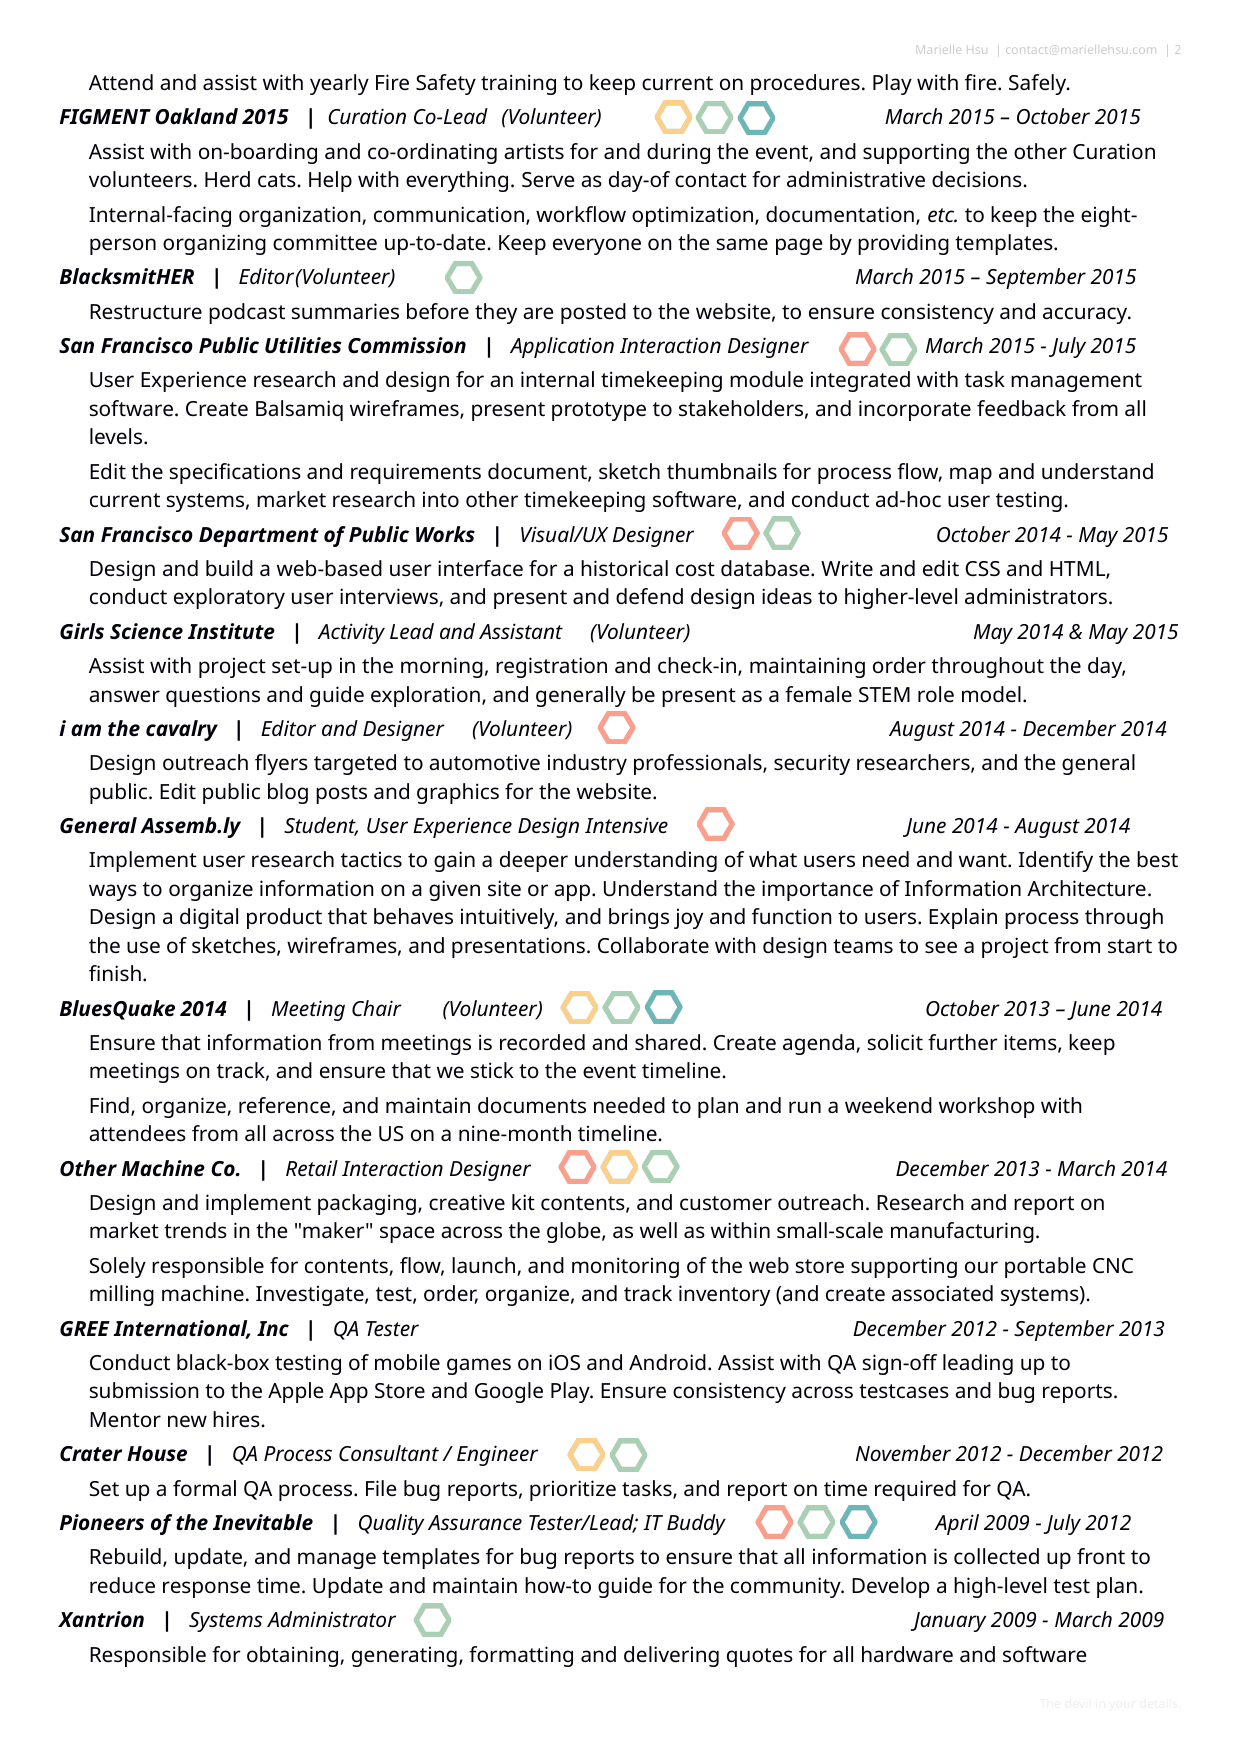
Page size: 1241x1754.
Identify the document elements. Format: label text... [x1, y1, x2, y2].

text Xantrion | Systems Administrator [59, 1605, 413, 1634]
picture [737, 101, 776, 135]
picture [755, 1505, 794, 1539]
text March 2015 – October 2015 [776, 102, 1181, 131]
text Rebuild, update, and manage templates for bug reports to ensure that all information is collected up front to reduce response time. Update and maintain how-to guide for the community. Develop a high-level test plan. [88, 1542, 1181, 1599]
picture [641, 1150, 680, 1183]
picture [597, 711, 636, 744]
text October 2013 – June 2014 [683, 994, 1181, 1022]
picture [763, 516, 801, 550]
text Other Machine Co. | Retail Interaction Designer [59, 1154, 558, 1182]
text FIGMENT Oakland 2015 | Curation Co-Lead (Volunteer) [59, 102, 654, 131]
text Solely responsible for contents, flow, launch, and monitoring of the web store supporting our portable CNC milling machine. Investigate, test, order, organize, and track inventory (and create associated systems). [88, 1251, 1181, 1308]
text November 2012 - December 2012 [648, 1439, 1181, 1468]
text San Francisco Department of Public Works | Visual/UX Designer [59, 520, 722, 548]
picture [879, 333, 918, 366]
text Conduct black-box testing of mobile games on iOS and Android. Assist with QA sign-off leading up to submission to the Apple App Store and Google Play. Ensure consistency across testcases and bug reports. Mentor new hires. [88, 1348, 1181, 1433]
text Attend and assist with yearly Fire Safety training to keep current on procedures. Play with fire. Safely. [88, 68, 1181, 97]
picture [797, 1505, 835, 1539]
text Edit the specifications and requirements document, sketch thumbnails for process flow, map and understand current systems, market research into other timekeeping software, and conduct ad-hoc user testing. [88, 457, 1181, 514]
text June 2014 - August 2014 [735, 811, 1181, 840]
text Pioneers of the Inevitable | Quality Assurance Tester/Lead; IT Buddy [59, 1508, 755, 1537]
picture [722, 517, 760, 550]
picture [609, 1438, 648, 1472]
picture [558, 1150, 597, 1184]
text Responsible for obtaining, generating, formatting and delivering quotes for all hardware and software [88, 1640, 1181, 1668]
text Assist with project set-up in the morning, registration and check-in, maintaining order throughout the day, answer questions and guide exploration, and generally be present as a female STEM role model. [88, 651, 1181, 708]
text August 2014 - December 2014 [636, 714, 1181, 742]
text BluesQuake 2014 | Meeting Chair (Volunteer) [59, 994, 560, 1022]
text March 2015 – September 2015 [483, 262, 1181, 291]
picture [839, 1505, 878, 1539]
picture [567, 1438, 606, 1471]
text Restructure podcast summaries before they are posted to the website, to ensure consistency and accuracy. [88, 297, 1181, 325]
text April 2009 - July 2012 [878, 1508, 1181, 1537]
text Design and build a web-based user interface for a historical cost database. Write and edit CSS and HTML, conduct exploratory user interviews, and present and defend design ideas to higher-level administrators. [88, 554, 1181, 611]
text Ensure that information from meetings is recorded and shared. Create agenda, solicit further items, keep meetings on track, and ensure that we stick to the event timeline. [88, 1028, 1181, 1085]
text General Assemb.ly | Student, User Experience Design Intensive [59, 811, 697, 840]
picture [654, 100, 693, 134]
text User Experience research and design for an internal timekeeping module integrated with task management software. Create Balsamiq wireframes, present prototype to stakeholders, and incorporate feedback from all levels. [88, 366, 1181, 451]
text Internal-facing organization, communication, workflow optimization, documentation, etc. to keep the eight-person organizing committee up-to-date. Keep everyone on the same page by providing templates. [88, 200, 1181, 257]
picture [697, 807, 735, 841]
text San Francisco Public Utilities Commission | Application Interaction Designer March 2015 - July 2015 [59, 331, 1181, 360]
text GREE International, Inc | QA Tester December 2012 - September 2013 [59, 1314, 1181, 1342]
text BlacksmitHER | Editor (Volunteer) [59, 262, 444, 291]
text Design outreach flyers targeted to automotive industry professionals, security researchers, and the general public. Edit public blog posts and graphics for the website. [88, 748, 1181, 805]
text Implement user research tactics to gain a deeper understanding of what users need and want. Identify the best ways to organize information on a given site or app. Understand the importance of Information Architecture. Design a digital product that behaves intuitively, and brings joy and function to users. Explain process through the use of sketches, wireframes, and presentations. Collaborate with design teams to see a project from start to finish. [88, 846, 1181, 988]
text Find, organize, reference, and maintain documents needed to plan and run a weekend workshop with attendees from all across the US on a nine-month timeline. [88, 1091, 1181, 1148]
text i am the cavalry | Editor and Designer (Volunteer) [59, 714, 597, 742]
text October 2014 - May 2015 [801, 520, 1181, 548]
picture [413, 1603, 452, 1637]
text Crater House | QA Process Consultant / Engineer [59, 1439, 567, 1468]
picture [695, 101, 734, 134]
text Assist with on-boarding and co-ordinating artists for and during the event, and supporting the other Curation volunteers. Herd cats. Help with everything. Serve as day-of contact for administrative decisions. [88, 137, 1181, 194]
picture [444, 261, 483, 294]
picture [645, 990, 683, 1024]
text January 2009 - March 2009 [452, 1605, 1181, 1634]
text December 2013 - March 2014 [680, 1154, 1181, 1182]
picture [838, 332, 877, 366]
picture [600, 1150, 639, 1184]
picture [560, 991, 599, 1024]
text Set up a formal QA process. File bug reports, prioritize tasks, and report on time required for QA. [88, 1474, 1181, 1502]
picture [602, 991, 641, 1024]
text Design and implement packaging, creative kit contents, and customer outreach. Research and report on market trends in the "maker" space across the globe, as well as within small-scale manufacturing. [88, 1188, 1181, 1245]
text Girls Science Institute | Activity Lead and Assistant (Volunteer) May 2014 & May 2015 [59, 617, 1181, 645]
